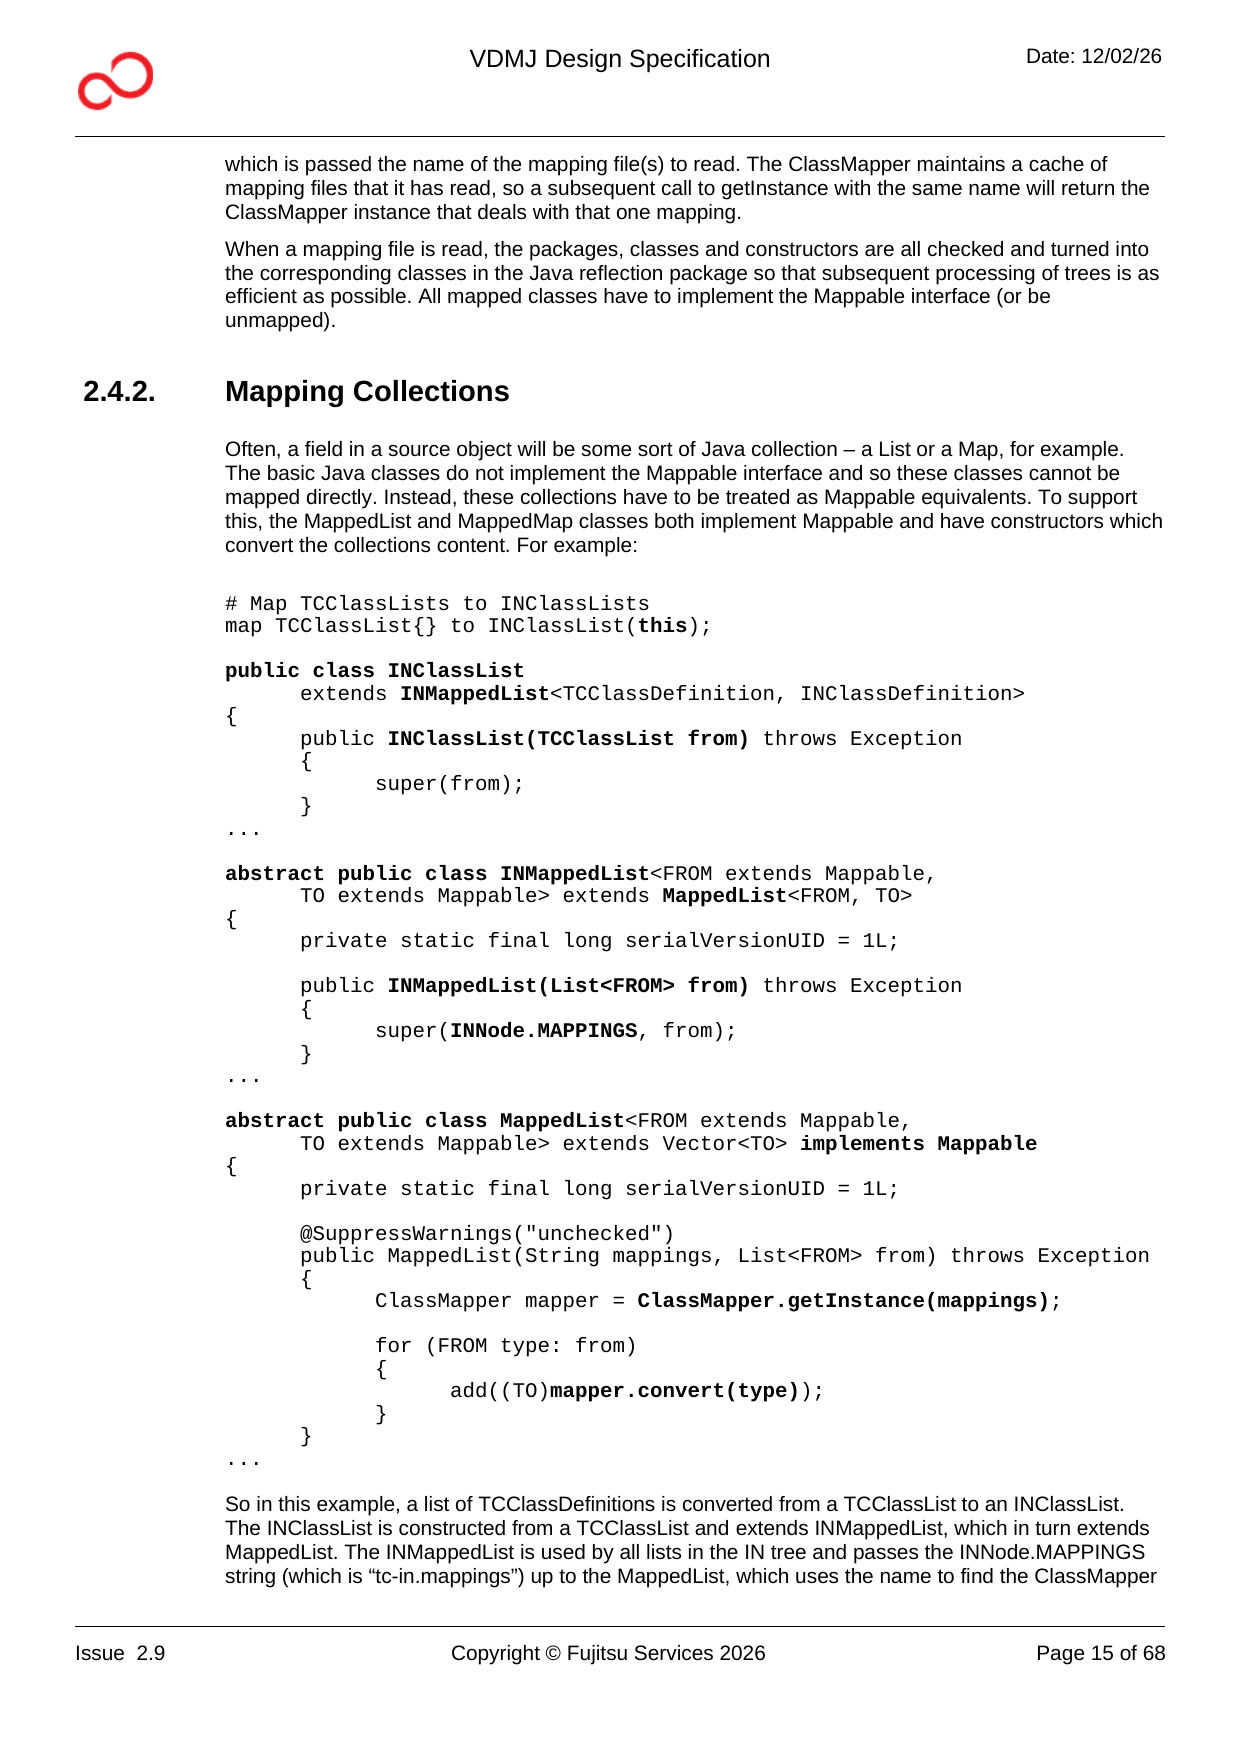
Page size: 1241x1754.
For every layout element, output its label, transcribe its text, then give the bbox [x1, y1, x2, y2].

text for (FROM type: from) [225, 1335, 1165, 1357]
text } [225, 795, 1165, 817]
text # Map TCClassLists to INClassLists [225, 592, 1165, 615]
text ... [225, 1065, 1165, 1087]
text ClassMapper mapper = ClassMapper.getInstance(mappings); [225, 1290, 1165, 1312]
text abstract public class INMappedList<FROM extends Mappable, [225, 862, 1165, 885]
text { [225, 750, 1165, 772]
text public INClassList(TCClassList from) throws Exception [225, 727, 1165, 750]
text } [225, 1425, 1165, 1447]
text { [225, 1267, 1165, 1290]
text ... [225, 817, 1165, 840]
text { [225, 705, 1165, 727]
text TO extends Mappable> extends Vector<TO> implements Mappable [225, 1132, 1165, 1155]
text public class INClassList [225, 660, 1165, 682]
text When a mapping file is read, the packages, classes and constructors are all checked and turned into the corresponding classes in the Java reflection package so that subsequent processing of trees is as efficient as possible. All mapped classes have to implement the Mappable interface (or be unmapped). [225, 237, 1165, 333]
text } [225, 1042, 1165, 1065]
text super(INNode.MAPPINGS, from); [225, 1020, 1165, 1042]
text { [225, 907, 1165, 930]
text Often, a field in a source object will be some sort of Java collection – a List or a Map, for example. The basic Java classes do not implement the Mappable interface and so these classes cannot be mapped directly. Instead, these collections have to be treated as Mappable equivalents. To support this, the MappedList and MappedMap classes both implement Mappable and have constructors which convert the collections content. For example: [225, 438, 1165, 557]
text @SuppressWarnings("unchecked") [225, 1222, 1165, 1245]
text private static final long serialVersionUID = 1L; [225, 930, 1165, 952]
text So in this example, a list of TCClassDefinitions is converted from a TCClassList to an INClassList. The INClassList is constructed from a TCClassList and extends INMappedList, which in turn extends MappedList. The INMappedList is used by all lists in the IN tree and passes the INNode.MAPPINGS string (which is “tc-in.mappings”) up to the MappedList, which uses the name to find the ClassMapper [225, 1492, 1165, 1588]
picture [78, 44, 153, 120]
text which is passed the name of the mapping file(s) to read. The ClassMapper maintains a cache of mapping files that it has read, so a subsequent call to getInstance with the same name will return the ClassMapper instance that deals with that one mapping. [225, 152, 1165, 224]
text TO extends Mappable> extends MappedList<FROM, TO> [225, 885, 1165, 907]
text public INMappedList(List<FROM> from) throws Exception [225, 975, 1165, 997]
text { [225, 997, 1165, 1020]
text add((TO)mapper.convert(type)); [225, 1380, 1165, 1402]
text super(from); [225, 772, 1165, 795]
text map TCClassList{} to INClassList(this); [225, 615, 1165, 637]
text ... [225, 1447, 1165, 1470]
text } [225, 1402, 1165, 1425]
text private static final long serialVersionUID = 1L; [225, 1177, 1165, 1200]
subtitle Mapping Collections [75, 375, 1165, 408]
text { [225, 1155, 1165, 1177]
text public MappedList(String mappings, List<FROM> from) throws Exception [225, 1245, 1165, 1267]
text abstract public class MappedList<FROM extends Mappable, [225, 1110, 1165, 1132]
text { [225, 1357, 1165, 1380]
text extends INMappedList<TCClassDefinition, INClassDefinition> [225, 682, 1165, 705]
